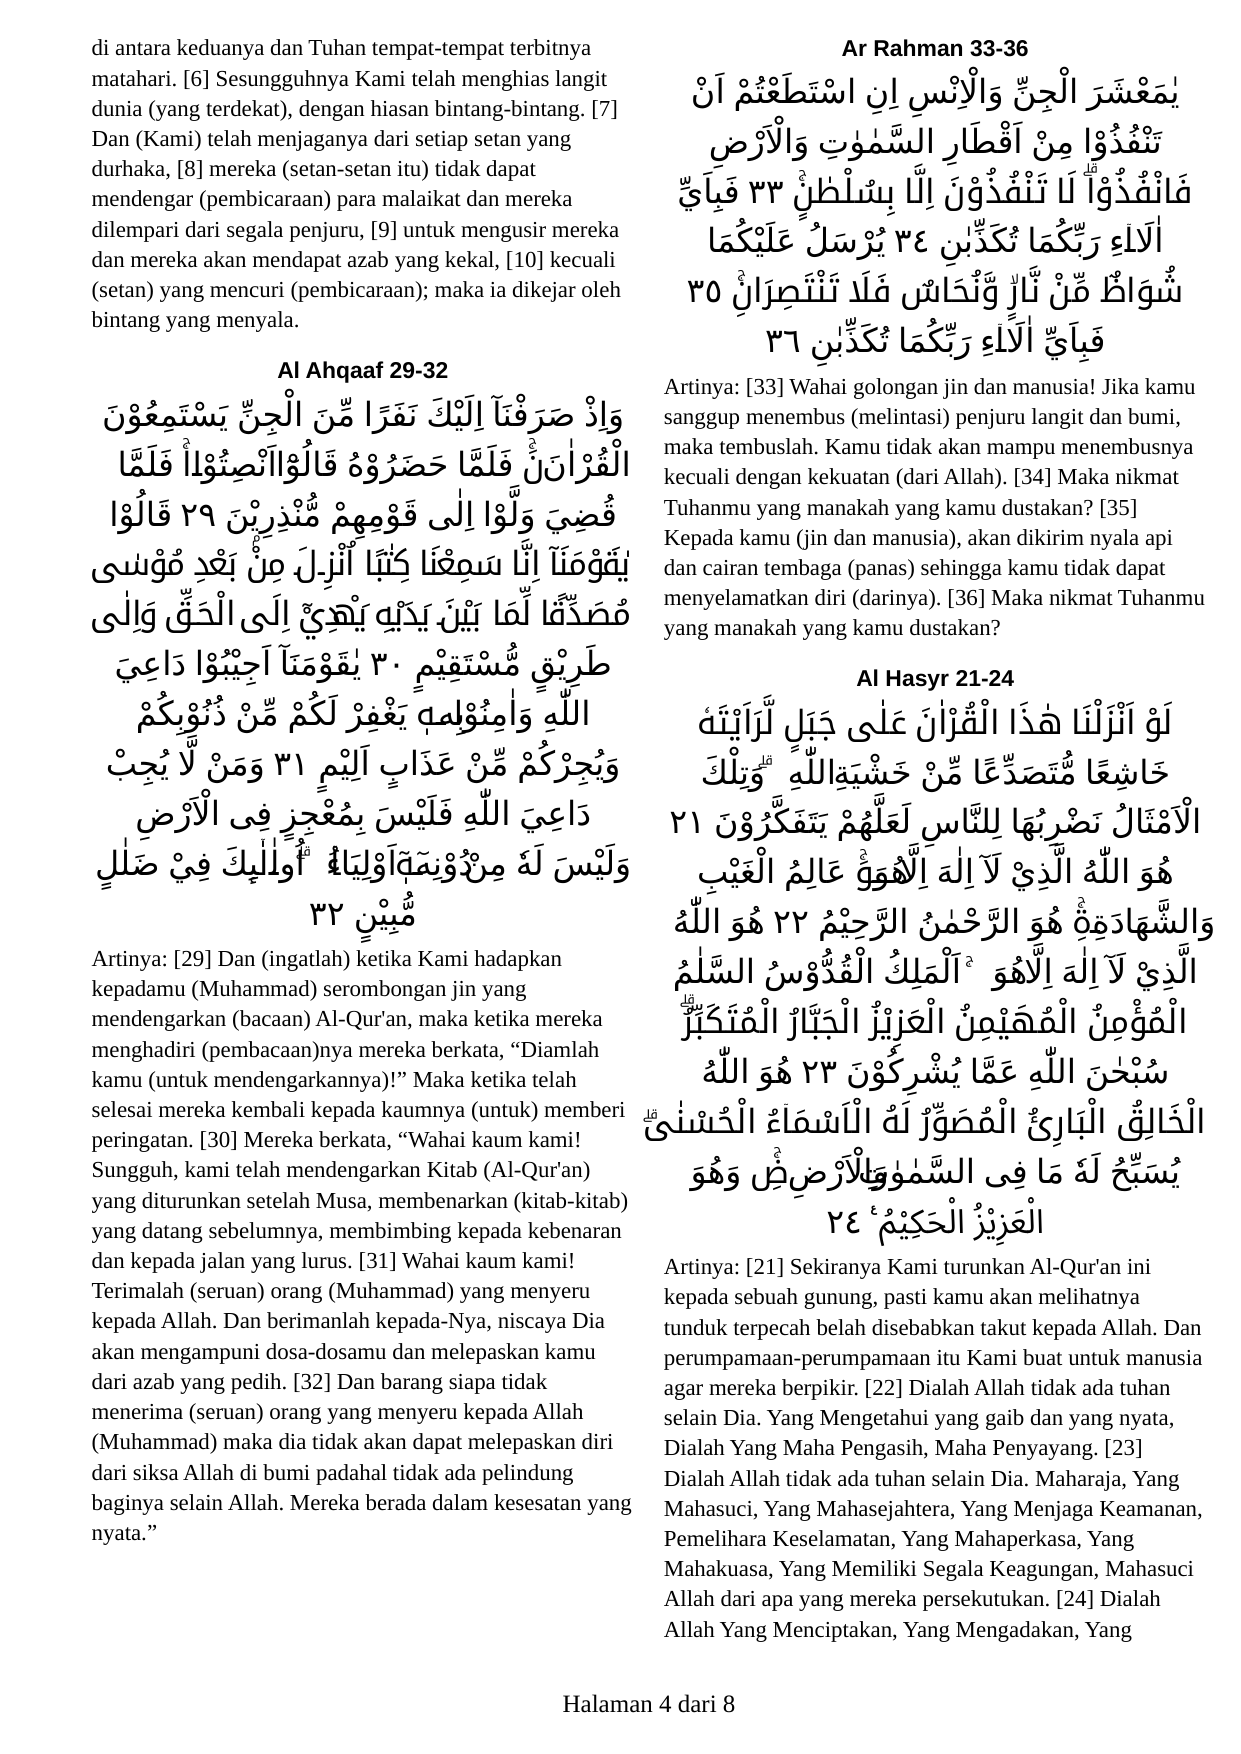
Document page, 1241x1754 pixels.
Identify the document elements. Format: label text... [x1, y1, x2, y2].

text di antara keduanya dan Tuhan tempat-tempat terbitnya matahari. [6] Sesungguhnya Kami telah menghias langit dunia (yang terdekat), dengan hiasan bintang-bintang. [7] Dan (Kami) telah menjaganya dari setiap setan yang durhaka, [8] mereka (setan-setan itu) tidak dapat mendengar (pembicaraan) para malaikat dan mereka dilempari dari segala penjuru, [9] untuk mengusir mereka dan mereka akan mendapat azab yang kekal, [10] kecuali (setan) yang mencuri (pembicaraan); maka ia dikejar oleh bintang yang menyala. [91, 34, 634, 333]
subtitle Al Hasyr 21-24 [664, 665, 1206, 692]
text Artinya: [29] Dan (ingatlah) ketika Kami hadapkan kepadamu (Muhammad) serombongan jin yang mendengarkan (bacaan) Al-Qur'an, maka ketika mereka menghadiri (pembacaan)nya mereka berkata, “Diamlah kamu (untuk mendengarkannya)!” Maka ketika telah selesai mereka kembali kepada kaumnya (untuk) memberi peringatan. [30] Mereka berkata, “Wahai kaum kami! Sungguh, kami telah mendengarkan Kitab (Al-Qur'an) yang diturunkan setelah Musa, membenarkan (kitab-kitab) yang datang sebelumnya, membimbing kepada kebenaran dan kepada jalan yang lurus. [31] Wahai kaum kami! Terimalah (seruan) orang (Muhammad) yang menyeru kepada Allah. Dan berimanlah kepada-Nya, niscaya Dia akan mengampuni dosa-dosamu dan melepaskan kamu dari azab yang pedih. [32] Dan barang siapa tidak menerima (seruan) orang yang menyeru kepada Allah (Muhammad) maka dia tidak akan dapat melepaskan diri dari siksa Allah di bumi padahal tidak ada pelindung baginya selain Allah. Mereka berada dalam kesesatan yang nyata.” [91, 945, 634, 1545]
text وَاِذْ صَرَفْنَآ اِلَيْكَ نَفَرًا مِّنَ الْجِنِّ يَسْتَمِعُوْنَ الْقُرْاٰنَۚ فَلَمَّا حَضَرُوْهُ قَالُوْٓا اَنْصِتُوْاۚ فَلَمَّا قُضِيَ وَلَّوْا اِلٰى قَوْمِهِمْ مُّنْذِرِيْنَ ٢٩ قَالُوْا يٰقَوْمَنَآ اِنَّا سَمِعْنَا كِتٰبًا اُنْزِلَ مِنْۢ بَعْدِ مُوْسٰى مُصَدِّقًا لِّمَا بَيْنَ يَدَيْهِ يَهْدِيْٓ اِلَى الْحَقِّ وَاِلٰى طَرِيْقٍ مُّسْتَقِيْمٍ ٣٠ يٰقَوْمَنَآ اَجِيْبُوْا دَاعِيَ اللّٰهِ وَاٰمِنُوْا بِهٖ يَغْفِرْ لَكُمْ مِّنْ ذُنُوْبِكُمْ وَيُجِرْكُمْ مِّنْ عَذَابٍ اَلِيْمٍ ٣١ وَمَنْ لَّا يُجِبْ دَاعِيَ اللّٰهِ فَلَيْسَ بِمُعْجِزٍ فِى الْاَرْضِ وَلَيْسَ لَهٗ مِنْ دُوْنِهٖٓ اَوْلِيَاۤءُ ۗ اُولٰۤىِٕكَ فِيْ ضَلٰلٍ مُّبِيْنٍ ٣٢ [91, 396, 634, 939]
text Artinya: [21] Sekiranya Kami turunkan Al-Qur'an ini kepada sebuah gunung, pasti kamu akan melihatnya tunduk terpecah belah disebabkan takut kepada Allah. Dan perumpamaan-perumpamaan itu Kami buat untuk manusia agar mereka berpikir. [22] Dialah Allah tidak ada tuhan selain Dia. Yang Mengetahui yang gaib dan yang nyata, Dialah Yang Maha Pengasih, Maha Penyayang. [23] Dialah Allah tidak ada tuhan selain Dia. Maharaja, Yang Mahasuci, Yang Mahasejahtera, Yang Menjaga Keamanan, Pemelihara Keselamatan, Yang Mahaperkasa, Yang Mahakuasa, Yang Memiliki Segala Keagungan, Mahasuci Allah dari apa yang mereka persekutukan. [24] Dialah Allah Yang Menciptakan, Yang Mengadakan, Yang [664, 1253, 1206, 1642]
text يٰمَعْشَرَ الْجِنِّ وَالْاِنْسِ اِنِ اسْتَطَعْتُمْ اَنْ تَنْفُذُوْا مِنْ اَقْطَارِ السَّمٰوٰتِ وَالْاَرْضِ فَانْفُذُوْاۗ لَا تَنْفُذُوْنَ اِلَّا بِسُلْطٰنٍۚ ٣٣ فَبِاَيِّ اٰلَاۤءِ رَبِّكُمَا تُكَذِّبٰنِ ٣٤ يُرْسَلُ عَلَيْكُمَا شُوَاظٌ مِّنْ نَّارٍۙ وَّنُحَاسٌ فَلَا تَنْتَصِرَانِۚ ٣٥ فَبِاَيِّ اٰلَاۤءِ رَبِّكُمَا تُكَذِّبٰنِ ٣٦ [664, 73, 1206, 366]
text لَوْ اَنْزَلْنَا هٰذَا الْقُرْاٰنَ عَلٰى جَبَلٍ لَّرَاَيْتَهٗ خَاشِعًا مُّتَصَدِّعًا مِّنْ خَشْيَةِ اللّٰهِ ۗوَتِلْكَ الْاَمْثَالُ نَضْرِبُهَا لِلنَّاسِ لَعَلَّهُمْ يَتَفَكَّرُوْنَ ٢١ هُوَ اللّٰهُ الَّذِيْ لَآ اِلٰهَ اِلَّا هُوَۚ عَالِمُ الْغَيْبِ وَالشَّهَادَةِۚ هُوَ الرَّحْمٰنُ الرَّحِيْمُ ٢٢ هُوَ اللّٰهُ الَّذِيْ لَآ اِلٰهَ اِلَّا هُوَ ۚ اَلْمَلِكُ الْقُدُّوْسُ السَّلٰمُ الْمُؤْمِنُ الْمُهَيْمِنُ الْعَزِيْزُ الْجَبَّارُ الْمُتَكَبِّرُۗ سُبْحٰنَ اللّٰهِ عَمَّا يُشْرِكُوْنَ ٢٣ هُوَ اللّٰهُ الْخَالِقُ الْبَارِئُ الْمُصَوِّرُ لَهُ الْاَسْمَاۤءُ الْحُسْنٰىۗ يُسَبِّحُ لَهٗ مَا فِى السَّمٰوٰتِ وَالْاَرْضِۚ وَهُوَ الْعَزِيْزُ الْحَكِيْمُ ࣖ ٢٤ [664, 704, 1206, 1247]
subtitle Ar Rahman 33-36 [664, 34, 1206, 61]
text Artinya: [33] Wahai golongan jin dan manusia! Jika kamu sanggup menembus (melintasi) penjuru langit dan bumi, maka tembuslah. Kamu tidak akan mampu menembusnya kecuali dengan kekuatan (dari Allah). [34] Maka nikmat Tuhanmu yang manakah yang kamu dustakan? [35] Kepada kamu (jin dan manusia), akan dikirim nyala api dan cairan tembaga (panas) sehingga kamu tidak dapat menyelamatkan diri (darinya). [36] Maka nikmat Tuhanmu yang manakah yang kamu dustakan? [664, 373, 1206, 641]
subtitle Al Ahqaaf 29-32 [91, 357, 634, 384]
